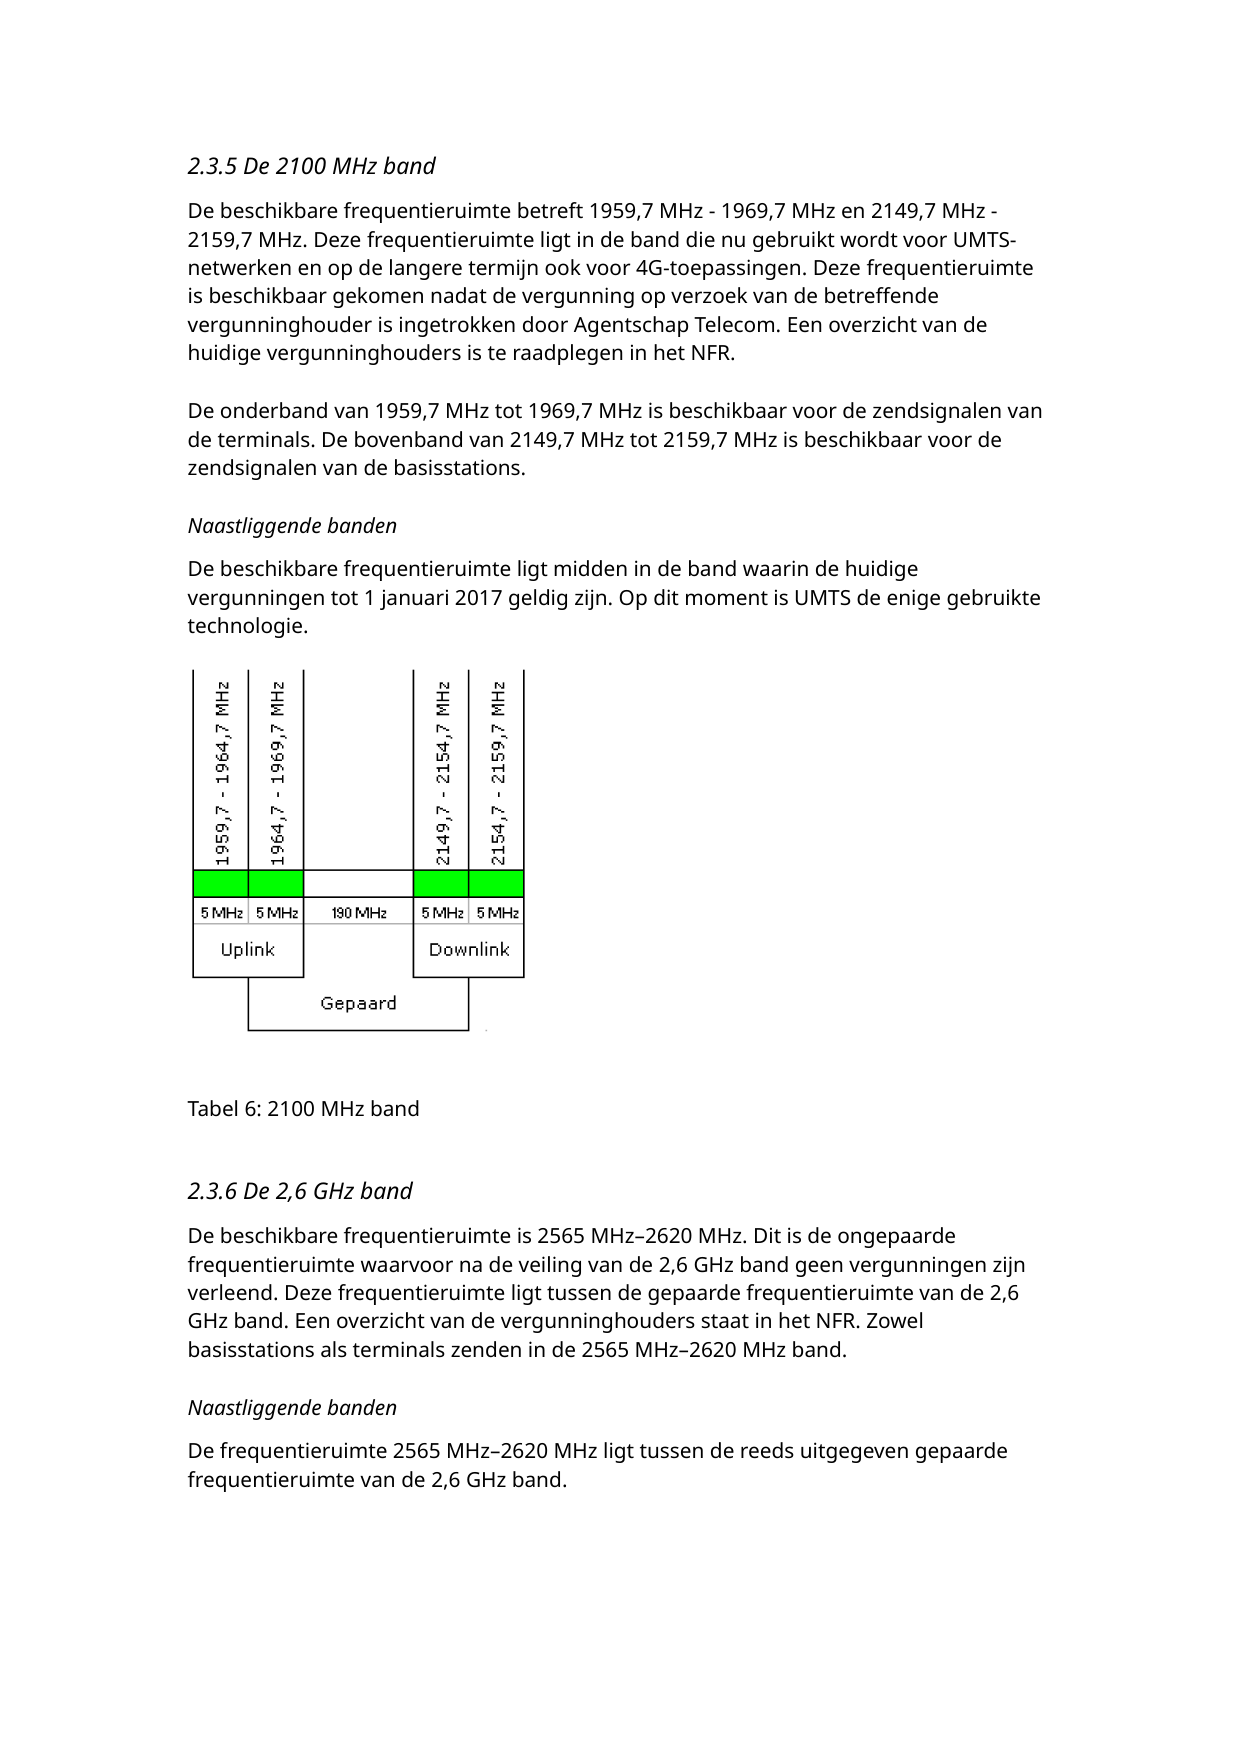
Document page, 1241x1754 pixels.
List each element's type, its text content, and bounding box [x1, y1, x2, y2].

text De beschikbare frequentieruimte is 2565 MHz–2620 MHz. Dit is de ongepaarde frequentieruimte waarvoor na de veiling van de 2,6 GHz band geen vergunningen zijn verleend. Deze frequentieruimte ligt tussen de gepaarde frequentieruimte van de 2,6 GHz band. Een overzicht van de vergunninghouders staat in het NFR. Zowel basisstations als terminals zenden in de 2565 MHz–2620 MHz band. [187, 1221, 1053, 1363]
subtitle 2.3.6 De 2,6 GHz band [187, 1175, 1053, 1206]
subtitle 2.3.5 De 2100 MHz band [187, 150, 1053, 181]
text Tabel 6: 2100 MHz band [187, 1094, 1053, 1122]
text De beschikbare frequentieruimte ligt midden in de band waarin de huidige vergunningen tot 1 januari 2017 geldig zijn. Op dit moment is UMTS de enige gebruikte technologie. [187, 554, 1053, 640]
text De frequentieruimte 2565 MHz–2620 MHz ligt tussen de reeds uitgegeven gepaarde frequentieruimte van de 2,6 GHz band. [187, 1436, 1053, 1493]
text De beschikbare frequentieruimte betreft 1959,7 MHz - 1969,7 MHz en 2149,7 MHz - 2159,7 MHz. Deze frequentieruimte ligt in de band die nu gebruikt wordt voor UMTS-netwerken en op de langere termijn ook voor 4G-toepassingen. Deze frequentieruimte is beschikbaar gekomen nadat de vergunning op verzoek van de betreffende vergunninghouder is ingetrokken door Agentschap Telecom. Een overzicht van de huidige vergunninghouders is te raadplegen in het NFR. [187, 196, 1053, 367]
text Naastliggende banden [187, 511, 1053, 539]
text Naastliggende banden [187, 1393, 1053, 1421]
picture [187, 669, 531, 1036]
text De onderband van 1959,7 MHz tot 1969,7 MHz is beschikbaar voor de zendsignalen van de terminals. De bovenband van 2149,7 MHz tot 2159,7 MHz is beschikbaar voor de zendsignalen van de basisstations. [187, 396, 1053, 482]
